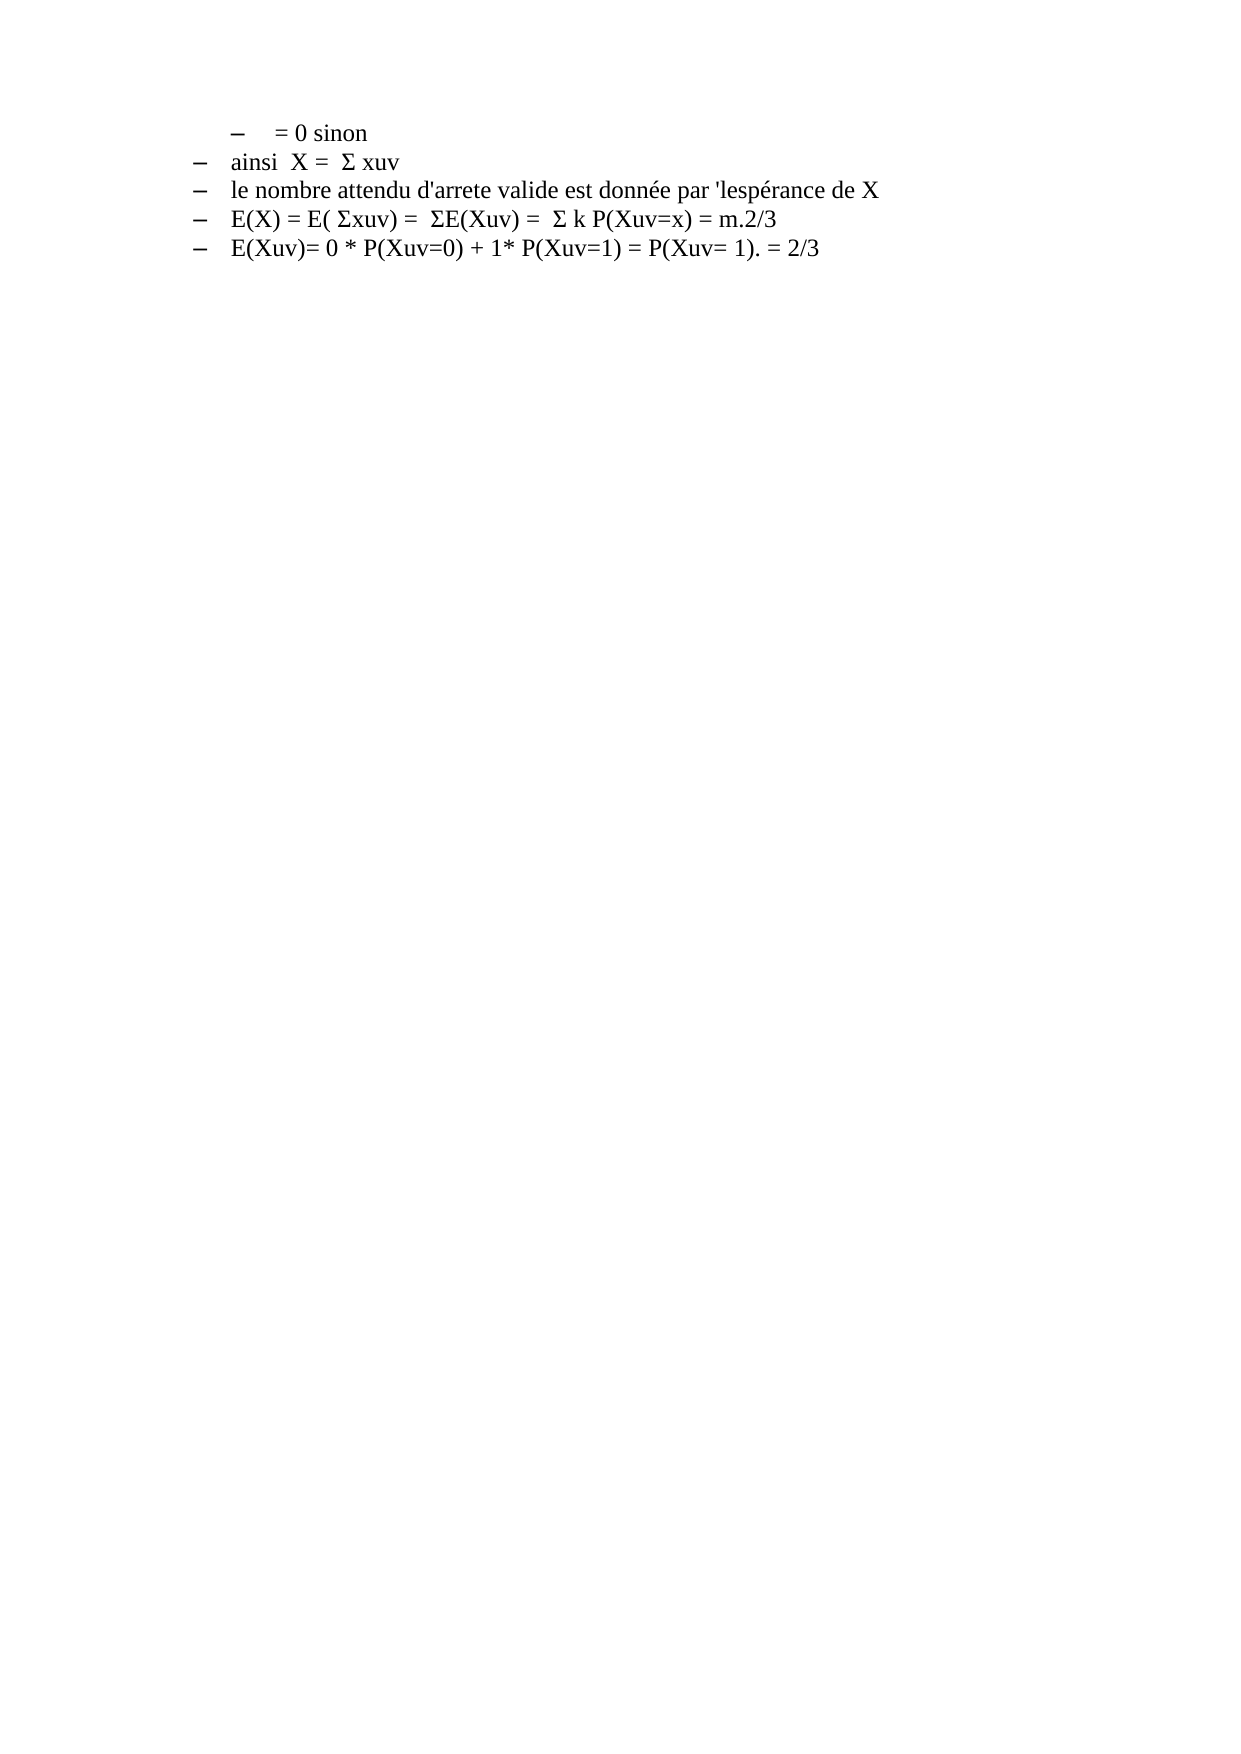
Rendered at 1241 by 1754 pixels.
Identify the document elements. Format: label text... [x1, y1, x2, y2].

list ainsi X = Σ xuv [193, 147, 1122, 176]
list = 0 sinon [231, 118, 1122, 147]
list E(Xuv)= 0 * P(Xuv=0) + 1* P(Xuv=1) = P(Xuv= 1). = 2/3 [193, 233, 1122, 262]
list E(X) = E( Σxuv) = ΣE(Xuv) = Σ k P(Xuv=x) = m.2/3 [193, 204, 1122, 233]
list le nombre attendu d'arrete valide est donnée par 'lespérance de X [193, 176, 1122, 204]
